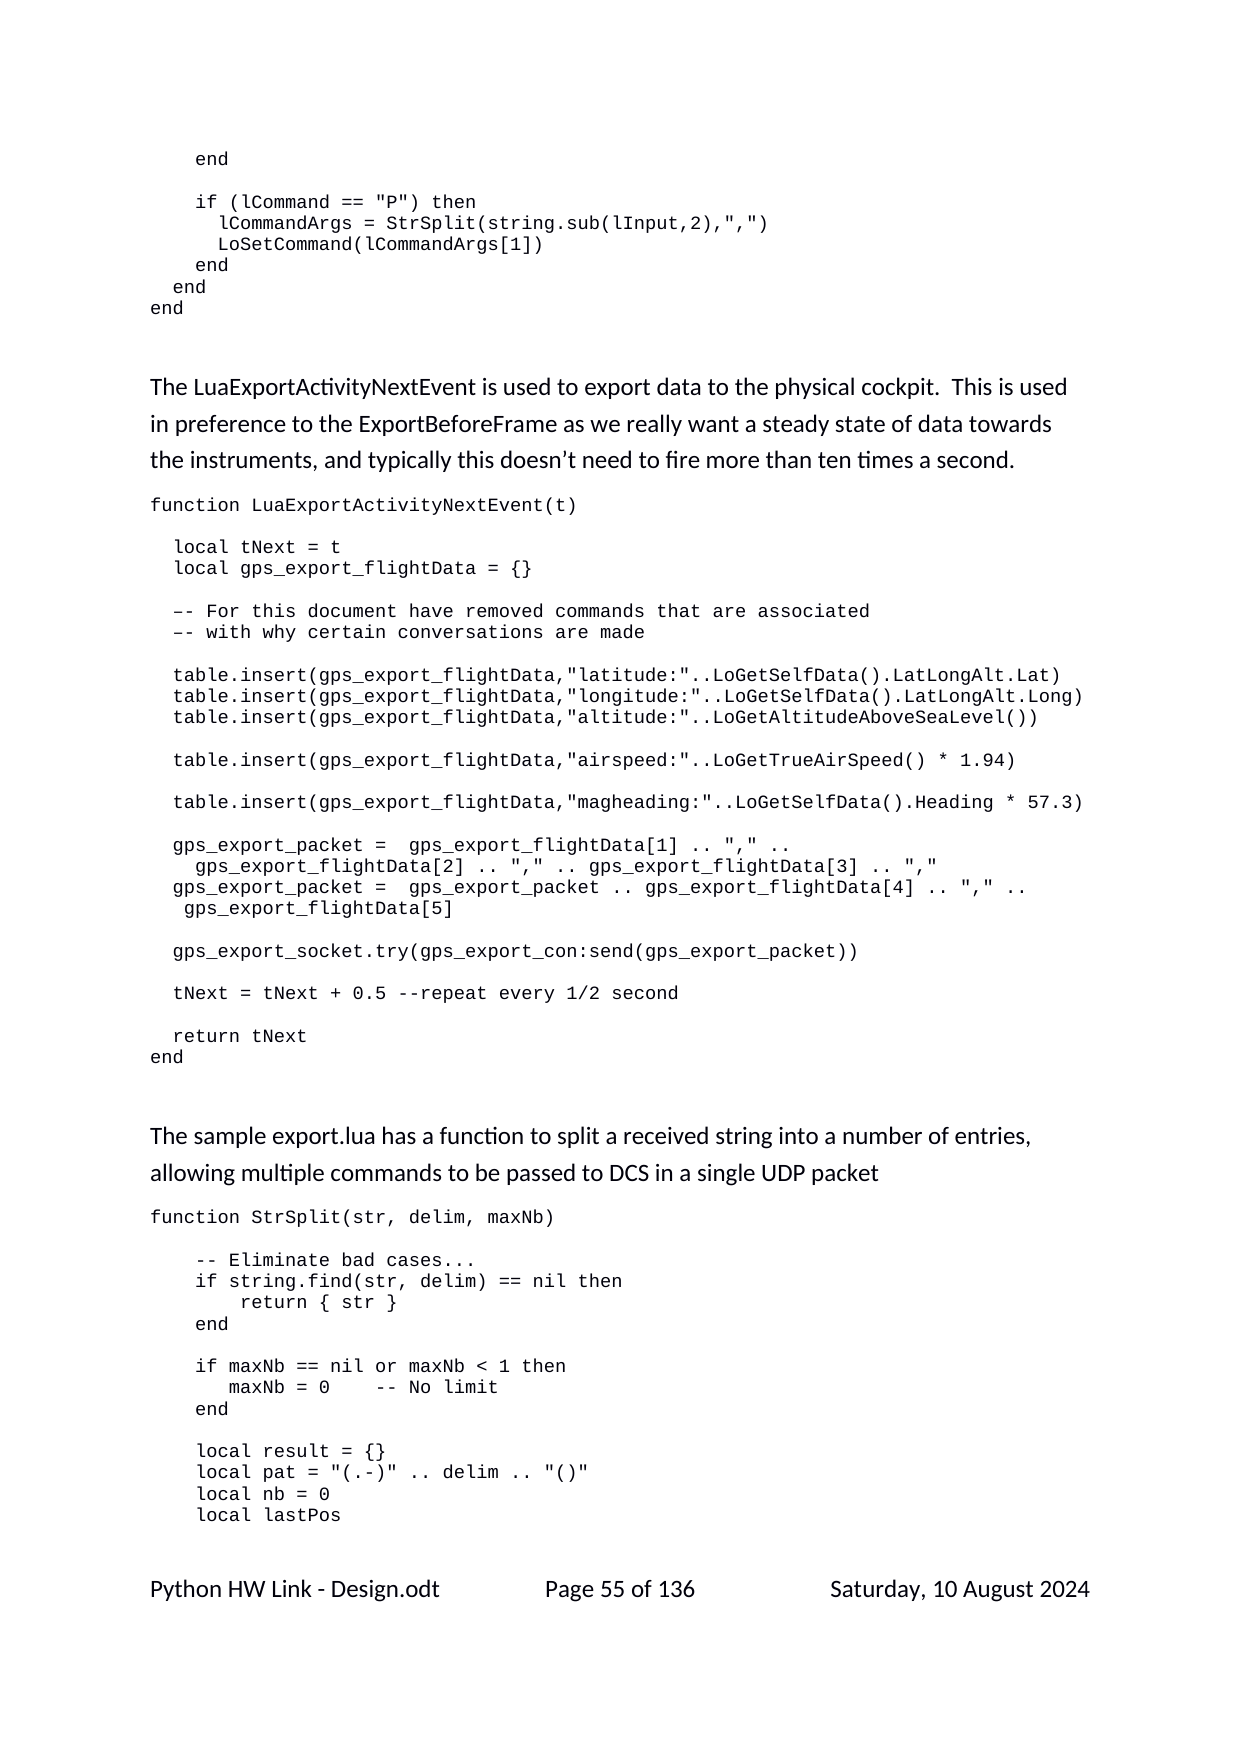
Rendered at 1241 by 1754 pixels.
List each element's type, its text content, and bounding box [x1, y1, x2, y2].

text end [150, 150, 1090, 171]
text –- with why certain conversations are made [150, 623, 1090, 644]
text local nb = 0 [150, 1484, 1090, 1506]
text maxNb = 0 -- No limit [150, 1378, 1090, 1399]
text return { str } [150, 1293, 1090, 1314]
text function LuaExportActivityNextEvent(t) [150, 495, 1090, 517]
text end [150, 1048, 1090, 1069]
text local tNext = t [150, 538, 1090, 559]
text end [150, 277, 1090, 299]
text gps_export_packet = gps_export_packet .. gps_export_flightData[4] .. "," .. [150, 878, 1090, 899]
text table.insert(gps_export_flightData,"latitude:"..LoGetSelfData().LatLongAlt.Lat) [150, 665, 1090, 687]
text gps_export_flightData[2] .. "," .. gps_export_flightData[3] .. "," [150, 857, 1090, 878]
text end [150, 1399, 1090, 1421]
text end [150, 256, 1090, 277]
text gps_export_packet = gps_export_flightData[1] .. "," .. [150, 835, 1090, 857]
text gps_export_socket.try(gps_export_con:send(gps_export_packet)) [150, 942, 1090, 963]
text The sample export.lua has a function to split a received string into a number of entries, allowing multiple commands to be passed to DCS in a single UDP packet [150, 1120, 1090, 1187]
text local lastPos [150, 1506, 1090, 1527]
text table.insert(gps_export_flightData,"magheading:"..LoGetSelfData().Heading * 57.3) [150, 793, 1090, 814]
text tNext = tNext + 0.5 --repeat every 1/2 second [150, 984, 1090, 1005]
text function StrSplit(str, delim, maxNb) [150, 1208, 1090, 1229]
text if maxNb == nil or maxNb < 1 then [150, 1357, 1090, 1378]
text if string.find(str, delim) == nil then [150, 1272, 1090, 1293]
text LoSetCommand(lCommandArgs[1]) [150, 235, 1090, 256]
text The LuaExportActivityNextEvent is used to export data to the physical cockpit. This is used in preference to the ExportBeforeFrame as we really want a steady state of data towards the instruments, and typically this doesn’t need to fire more than ten times a second. [150, 371, 1090, 475]
text –- For this document have removed commands that are associated [150, 602, 1090, 623]
text table.insert(gps_export_flightData,"altitude:"..LoGetAltitudeAboveSeaLevel()) [150, 708, 1090, 729]
text gps_export_flightData[5] [150, 899, 1090, 920]
text local pat = "(.-)" .. delim .. "()" [150, 1463, 1090, 1484]
text table.insert(gps_export_flightData,"longitude:"..LoGetSelfData().LatLongAlt.Long) [150, 687, 1090, 708]
text return tNext [150, 1027, 1090, 1048]
text local gps_export_flightData = {} [150, 559, 1090, 580]
text table.insert(gps_export_flightData,"airspeed:"..LoGetTrueAirSpeed() * 1.94) [150, 750, 1090, 772]
text end [150, 1314, 1090, 1336]
text end [150, 299, 1090, 320]
text -- Eliminate bad cases... [150, 1251, 1090, 1272]
text local result = {} [150, 1442, 1090, 1463]
text if (lCommand == "P") then [150, 192, 1090, 214]
text lCommandArgs = StrSplit(string.sub(lInput,2),",") [150, 214, 1090, 235]
